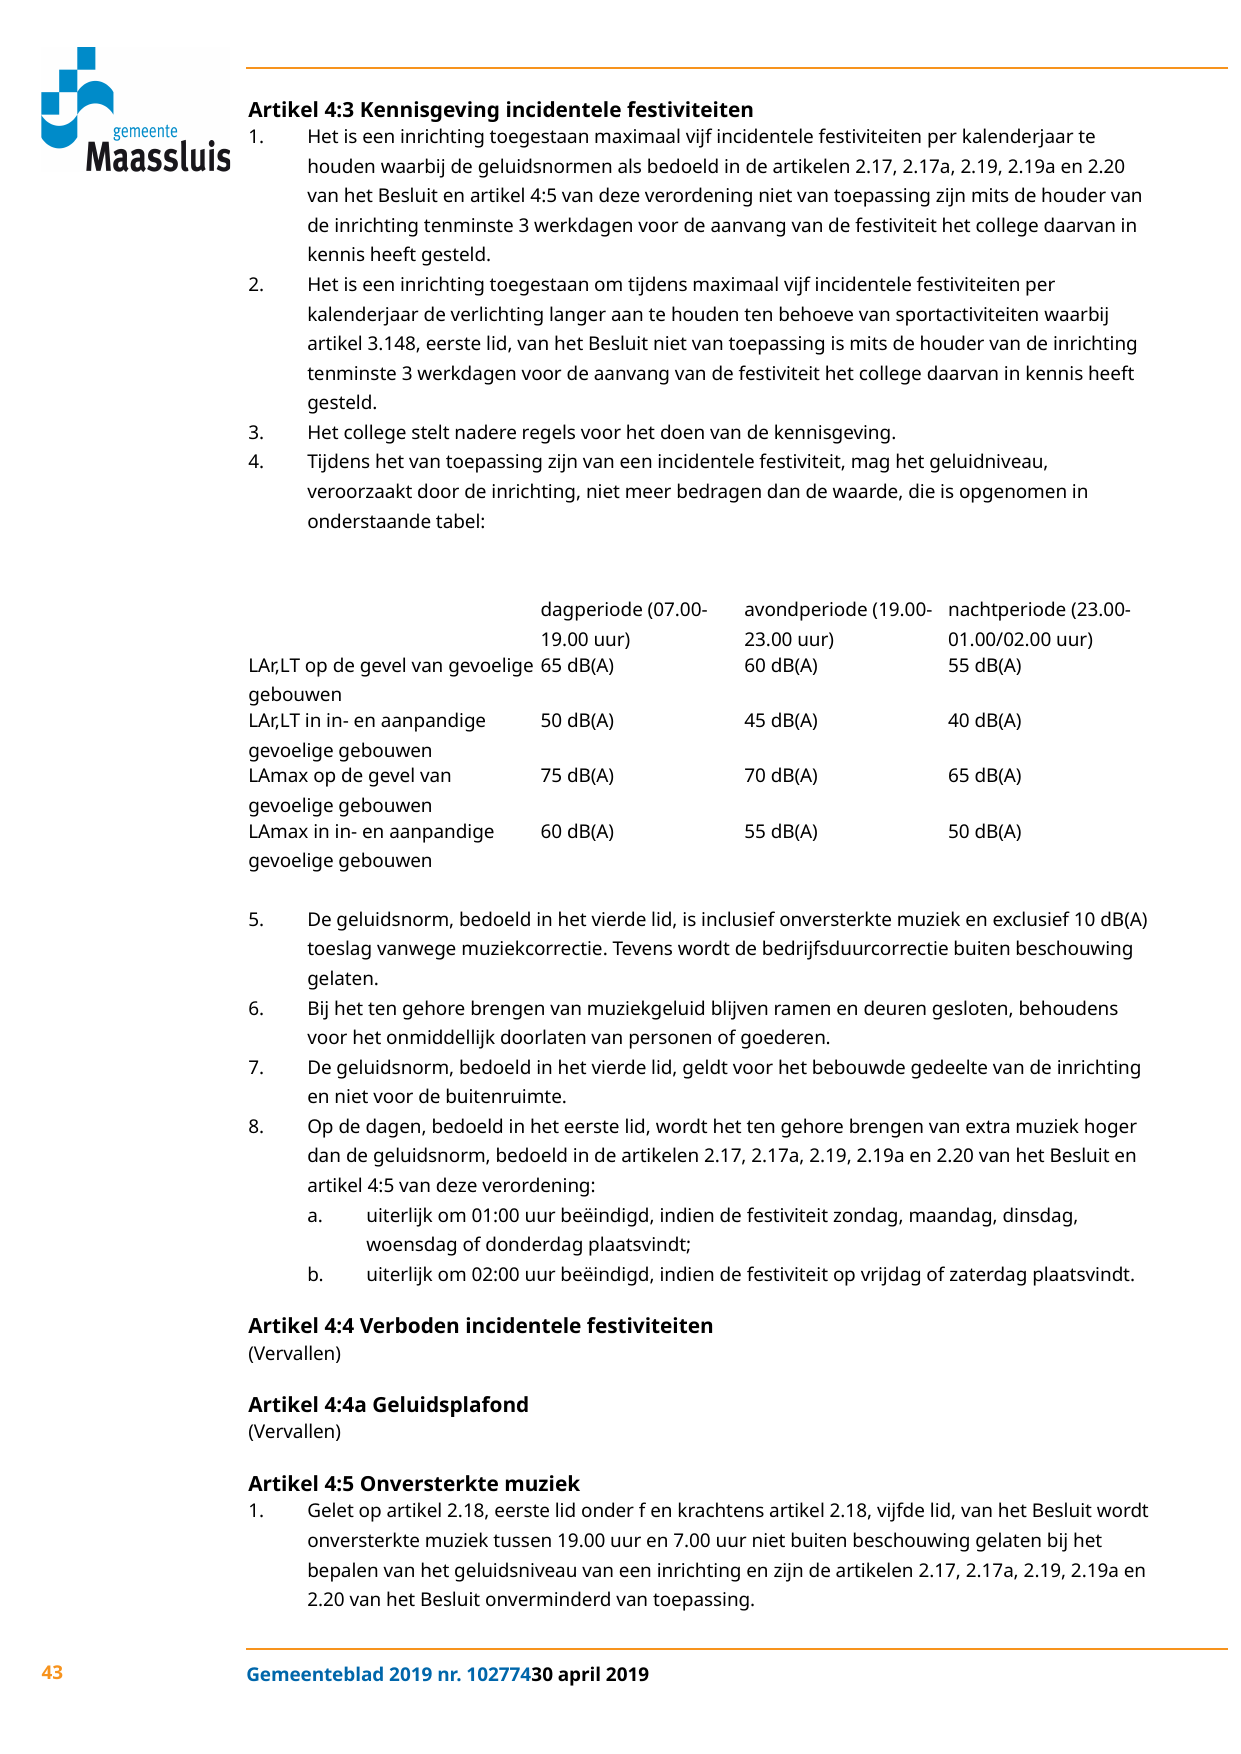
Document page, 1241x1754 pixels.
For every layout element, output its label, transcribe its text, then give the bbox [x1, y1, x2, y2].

text (Vervallen) [248, 1419, 1152, 1444]
table_cell 55 dB(A) [744, 818, 948, 873]
list Op de dagen, bedoeld in het eerste lid, wordt het ten gehore brengen van extra muziek hoger dan de geluidsnorm, bedoeld in de artikelen 2.17, 2.17a, 2.19, 2.19a en 2.20 van het Besluit en artikel 4:5 van deze verordening: [248, 1113, 1152, 1198]
table_cell LAmax op de gevel van gevoelige gebouwen [248, 763, 540, 818]
table_header nachtperiode (23.00-01.00/02.00 uur) [948, 597, 1152, 652]
table_cell 60 dB(A) [744, 652, 948, 707]
table_header avondperiode (19.00-23.00 uur) [744, 597, 948, 652]
table_cell 40 dB(A) [948, 707, 1152, 763]
table_header dagperiode (07.00-19.00 uur) [540, 597, 744, 652]
list Tijdens het van toepassing zijn van een incidentele festiviteit, mag het geluidniveau, veroorzaakt door de inrichting, niet meer bedragen dan de waarde, die is opgenomen in onderstaande tabel: [248, 449, 1152, 533]
list uiterlijk om 02:00 uur beëindigd, indien de festiviteit op vrijdag of zaterdag plaatsvindt. [307, 1261, 1152, 1287]
table_cell LAr,LT op de gevel van gevoelige gebouwen [248, 652, 540, 707]
list Het is een inrichting toegestaan maximaal vijf incidentele festiviteiten per kalenderjaar te houden waarbij de geluidsnormen als bedoeld in de artikelen 2.17, 2.17a, 2.19, 2.19a en 2.20 van het Besluit en artikel 4:5 van deze verordening niet van toepassing zijn mits de houder van de inrichting tenminste 3 werkdagen voor de aanvang van de festiviteit het college daarvan in kennis heeft gesteld. [248, 123, 1152, 267]
table_cell 60 dB(A) [540, 818, 744, 873]
picture [41, 47, 77, 92]
table_cell 70 dB(A) [744, 763, 948, 818]
list uiterlijk om 01:00 uur beëindigd, indien de festiviteit zondag, maandag, dinsdag, woensdag of donderdag plaatsvindt; [307, 1202, 1152, 1257]
list Gelet op artikel 2.18, eerste lid onder f en krachtens artikel 2.18, vijfde lid, van het Besluit wordt onversterkte muziek tussen 19.00 uur en 7.00 uur niet buiten beschouwing gelaten bij het bepalen van het geluidsniveau van een inrichting en zijn de artikelen 2.17, 2.17a, 2.19, 2.19a en 2.20 van het Besluit onverminderd van toepassing. [248, 1498, 1152, 1612]
text Artikel 4:4 Verboden incidentele festiviteiten [248, 1311, 1152, 1340]
table_cell 55 dB(A) [948, 652, 1152, 707]
table_cell 75 dB(A) [540, 763, 744, 818]
picture [41, 47, 231, 172]
table_cell LAr,LT in in- en aanpandige gevoelige gebouwen [248, 707, 540, 763]
list Het college stelt nadere regels voor het doen van de kennisgeving. [248, 419, 1152, 445]
text (Vervallen) [248, 1340, 1152, 1366]
list Bij het ten gehore brengen van muziekgeluid blijven ramen en deuren gesloten, behoudens voor het onmiddellijk doorlaten van personen of goederen. [248, 995, 1152, 1050]
table_cell 65 dB(A) [540, 652, 744, 707]
table_cell 65 dB(A) [948, 763, 1152, 818]
list De geluidsnorm, bedoeld in het vierde lid, geldt voor het bebouwde gedeelte van de inrichting en niet voor de buitenruimte. [248, 1054, 1152, 1109]
list De geluidsnorm, bedoeld in het vierde lid, is inclusief onversterkte muziek en exclusief 10 dB(A) toeslag vanwege muziekcorrectie. Tevens wordt de bedrijfsduurcorrectie buiten beschouwing gelaten. [248, 906, 1152, 991]
text Artikel 4:5 Onversterkte muziek [248, 1469, 1152, 1498]
table_cell 50 dB(A) [540, 707, 744, 763]
table_cell LAmax in in- en aanpandige gevoelige gebouwen [248, 818, 540, 873]
text Artikel 4:4a Geluidsplafond [248, 1390, 1152, 1419]
table_header [248, 597, 540, 652]
text Artikel 4:3 Kennisgeving incidentele festiviteiten [248, 95, 1152, 123]
list Het is een inrichting toegestaan om tijdens maximaal vijf incidentele festiviteiten per kalenderjaar de verlichting langer aan te houden ten behoeve van sportactiviteiten waarbij artikel 3.148, eerste lid, van het Besluit niet van toepassing is mits de houder van de inrichting tenminste 3 werkdagen voor de aanvang van de festiviteit het college daarvan in kennis heeft gesteld. [248, 271, 1152, 415]
table_cell 50 dB(A) [948, 818, 1152, 873]
table_cell 45 dB(A) [744, 707, 948, 763]
